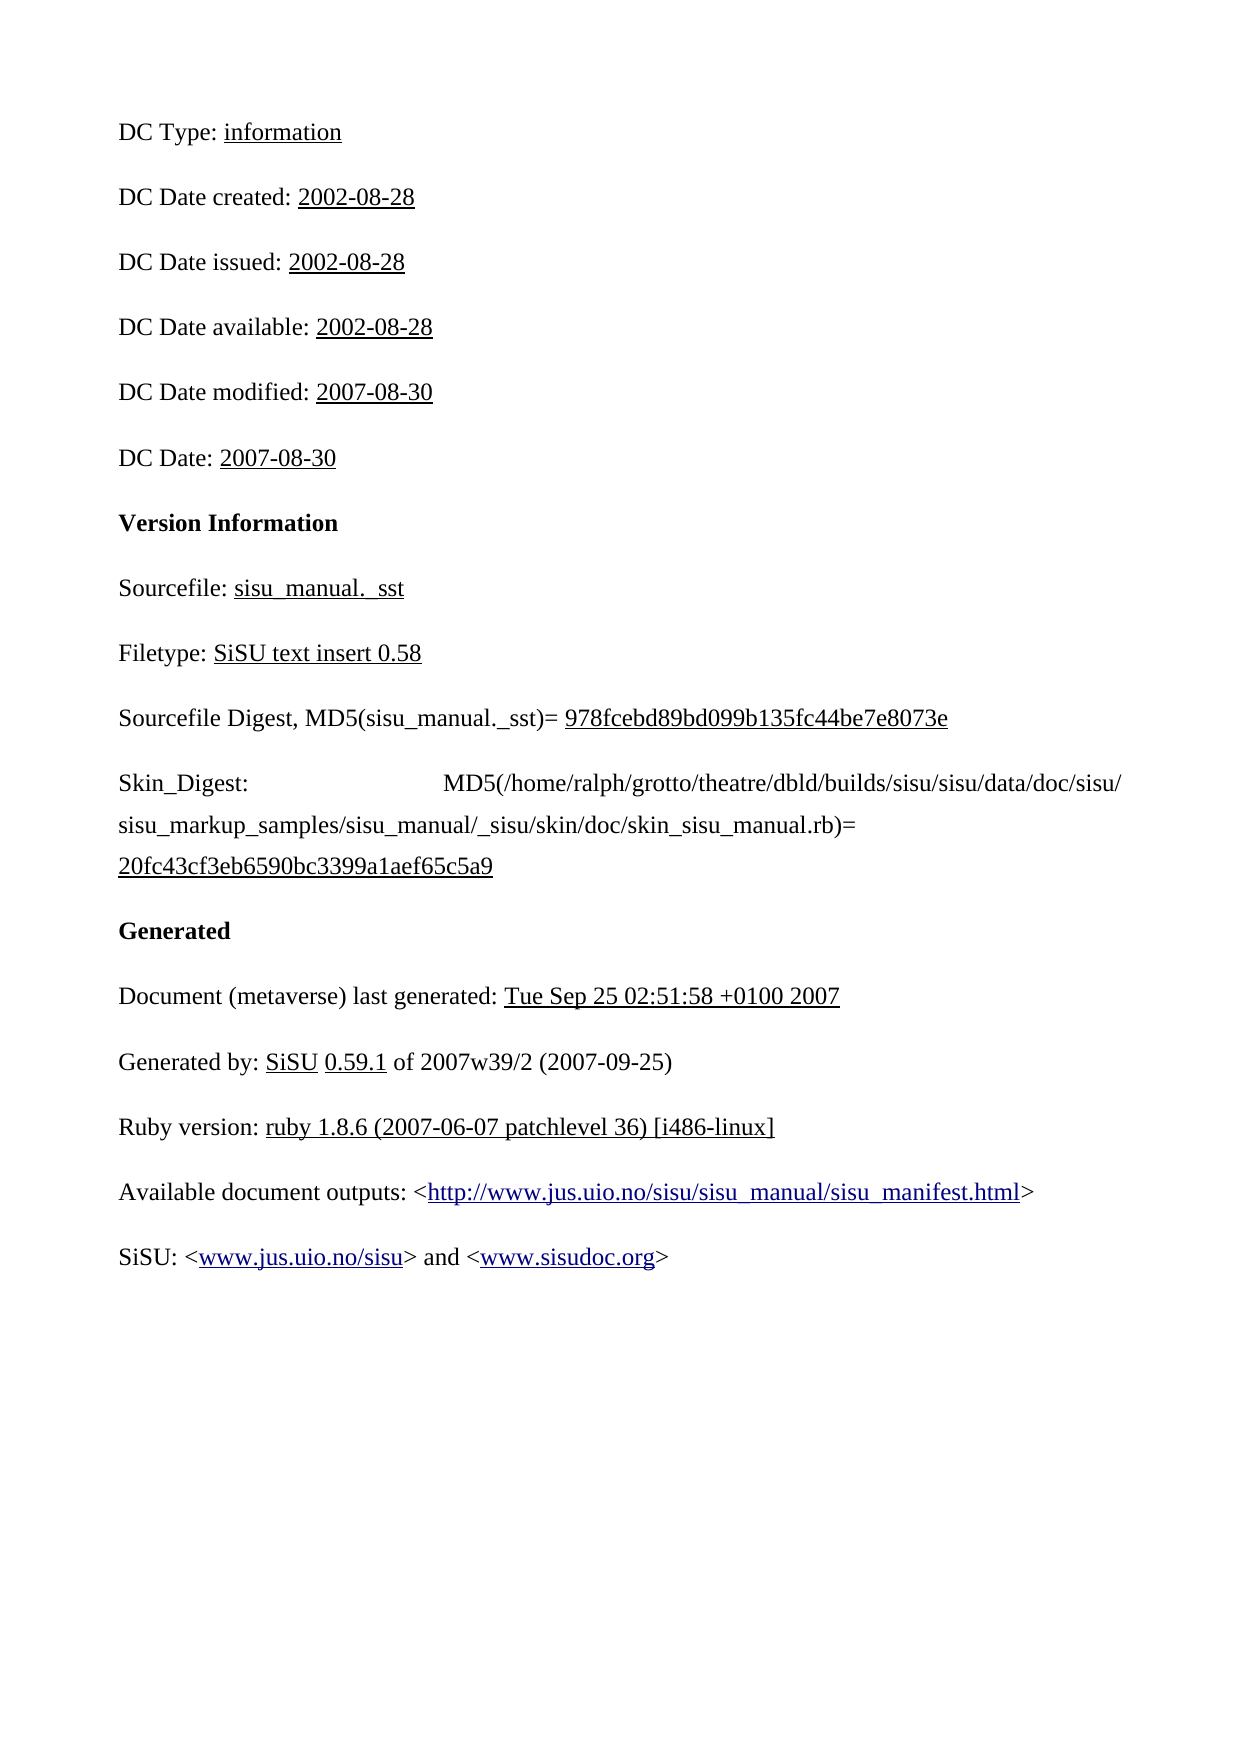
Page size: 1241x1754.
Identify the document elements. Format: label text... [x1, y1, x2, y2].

text Version Information [118, 509, 1122, 536]
text Generated [118, 917, 1122, 945]
text Filetype: SiSU text insert 0.58 [118, 639, 1122, 667]
text Skin_Digest: MD5(/home/ralph/grotto/theatre/dbld/builds/sisu/sisu/data/doc/sisu/sisu_markup_samples/sisu_manual/_sisu/skin/doc/skin_sisu_manual.rb)= 20fc43cf3eb6590bc3399a1aef65c5a9 [118, 769, 1122, 880]
text Available document outputs: <http://www.jus.uio.no/sisu/sisu_manual/sisu_manifest.html> [118, 1178, 1122, 1206]
text Document (metaverse) last generated: Tue Sep 25 02:51:58 +0100 2007 [118, 982, 1122, 1010]
text DC Date available: 2002-08-28 [118, 313, 1122, 341]
text Sourcefile Digest, MD5(sisu_manual._sst)= 978fcebd89bd099b135fc44be7e8073e [118, 704, 1122, 732]
text SiSU: <www.jus.uio.no/sisu> and <www.sisudoc.org> [118, 1243, 1122, 1271]
text DC Date created: 2002-08-28 [118, 183, 1122, 211]
text DC Date: 2007-08-30 [118, 444, 1122, 471]
text Generated by: SiSU 0.59.1 of 2007w39/2 (2007-09-25) [118, 1048, 1122, 1075]
text DC Type: information [118, 118, 1122, 146]
text DC Date modified: 2007-08-30 [118, 378, 1122, 406]
text DC Date issued: 2002-08-28 [118, 248, 1122, 276]
text Ruby version: ruby 1.8.6 (2007-06-07 patchlevel 36) [i486-linux] [118, 1113, 1122, 1140]
text Sourcefile: sisu_manual._sst [118, 574, 1122, 602]
